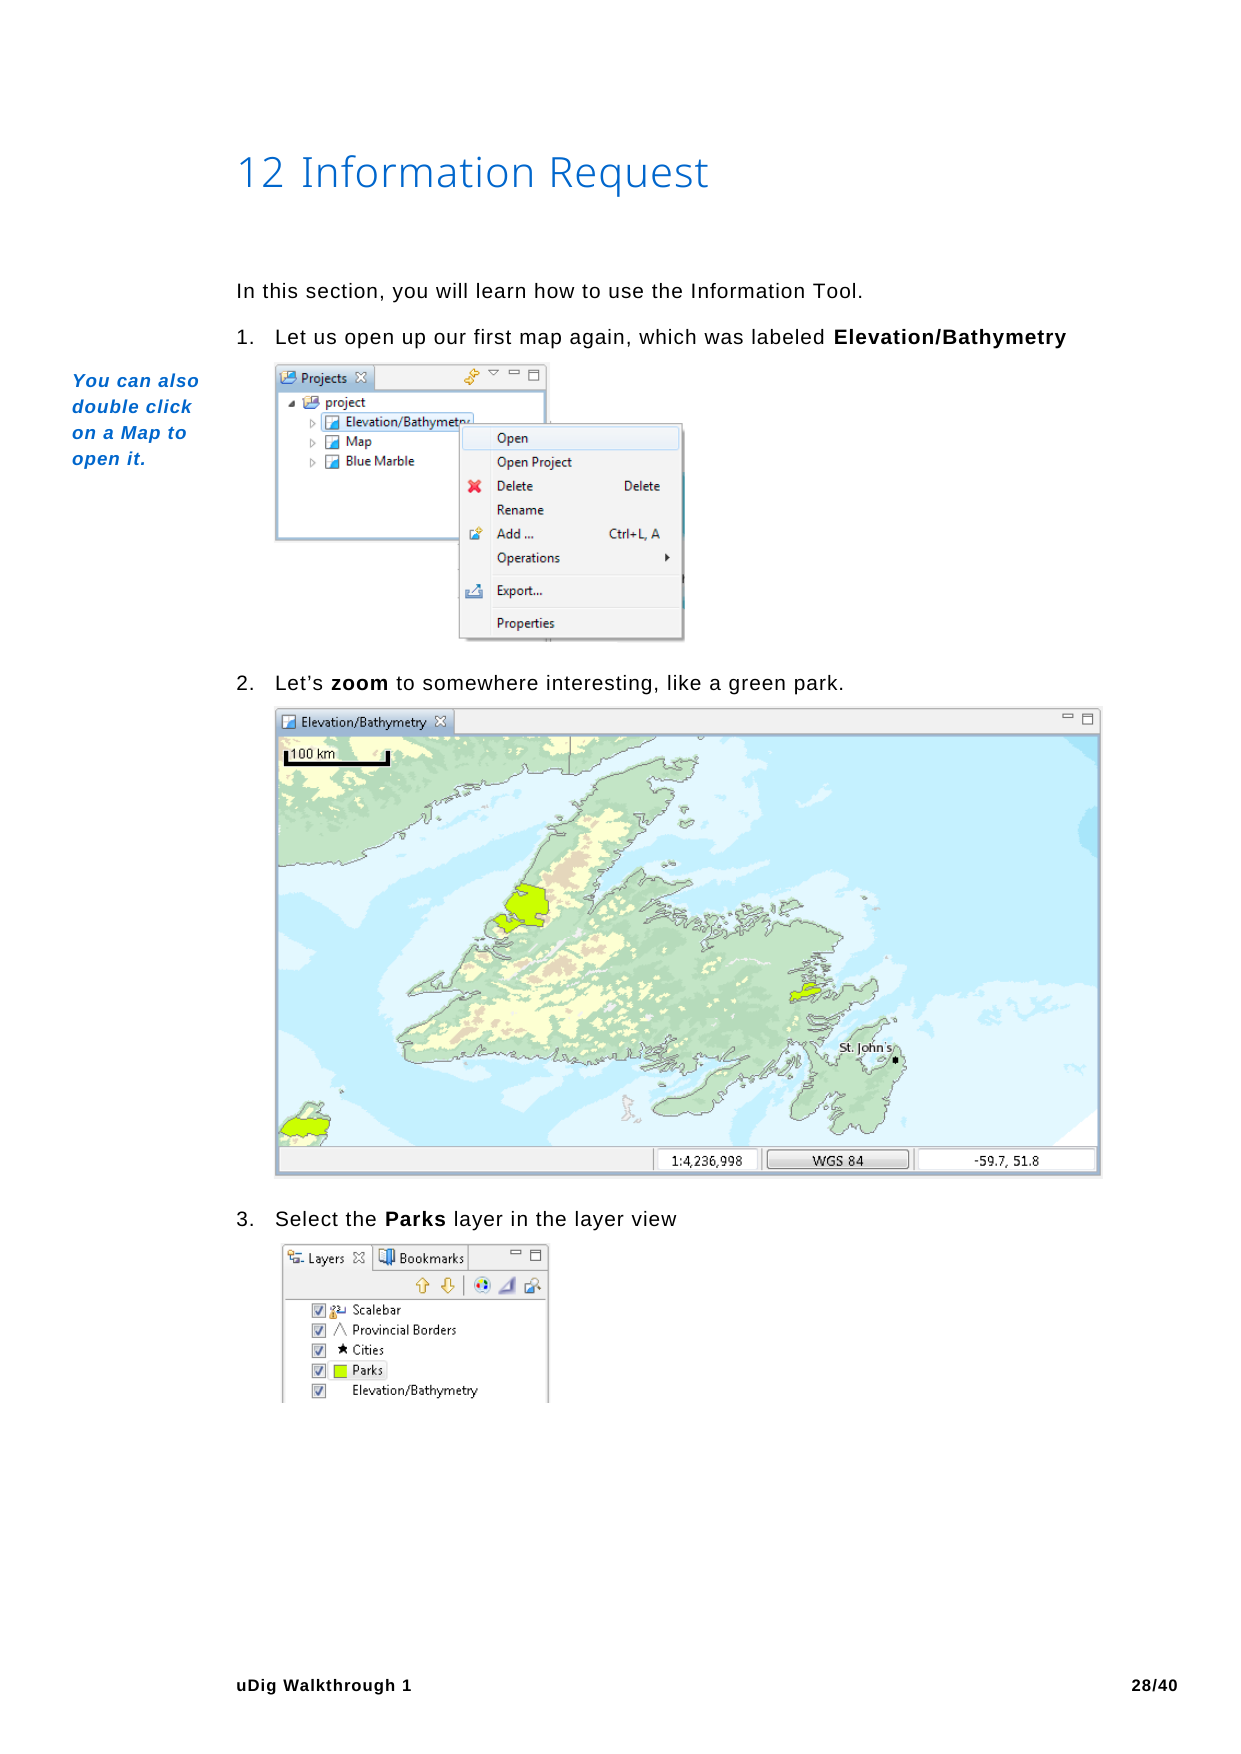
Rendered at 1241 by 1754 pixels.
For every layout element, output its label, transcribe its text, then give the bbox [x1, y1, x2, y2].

list You can also double click on a Map to open it. [72, 370, 218, 469]
list Select the Parks layer in the layer view [236, 1207, 1181, 1414]
picture [273, 706, 1103, 1179]
picture [273, 360, 687, 643]
text In this section, you will learn how to use the Information Tool. [236, 279, 1181, 303]
subtitle Information Request [236, 143, 1181, 200]
list Let us open up our first map again, which was labeled Elevation/Bathymetry [236, 325, 1181, 654]
list Let’s zoom to somewhere interesting, like a green park. [236, 671, 1181, 1191]
